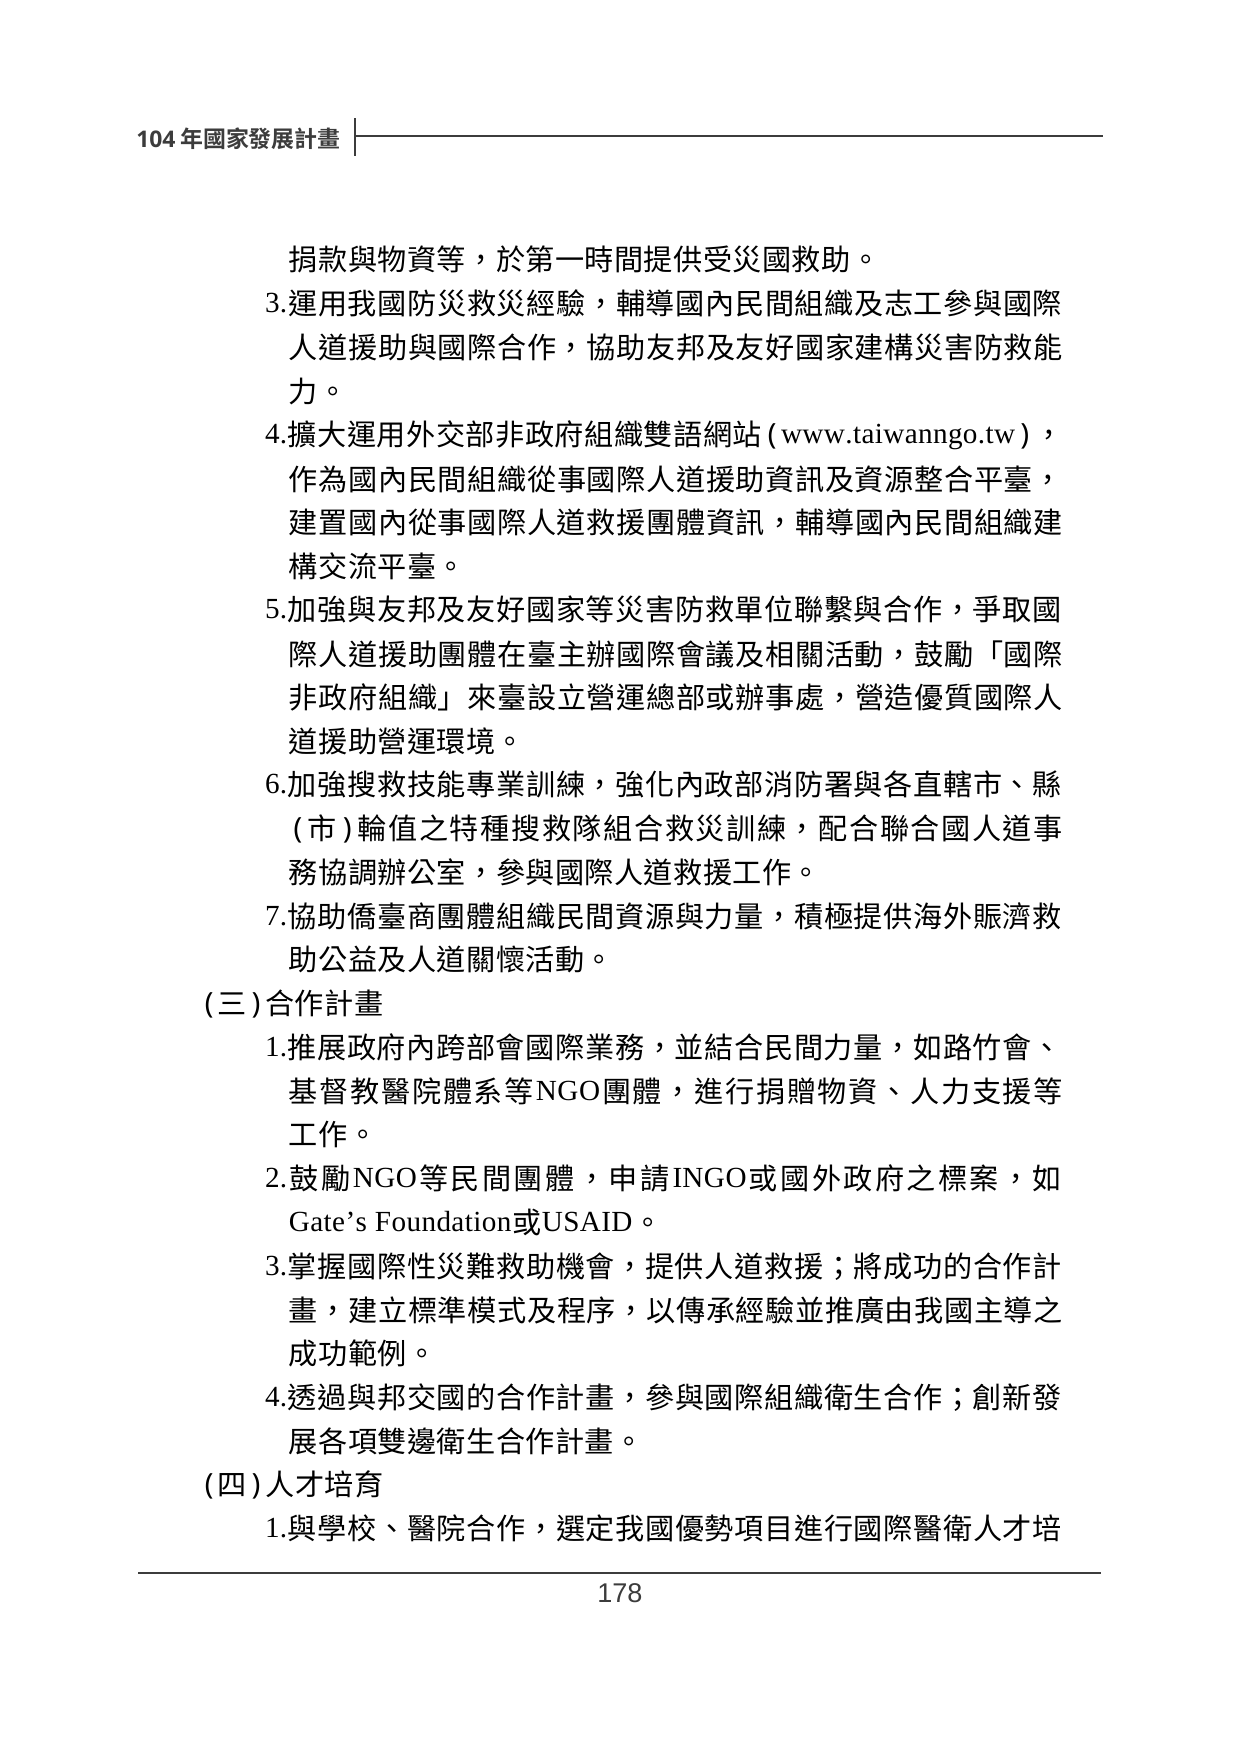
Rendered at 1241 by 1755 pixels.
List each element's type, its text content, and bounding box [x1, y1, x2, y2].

text 3.掌握國際性災難救助機會，提供人道救援；將成功的合作計畫，建立標準模式及程序，以傳承經驗並推廣由我國主導之成功範例。 [265, 1242, 1063, 1374]
text 3.運用我國防災救災經驗，輔導國內民間組織及志工參與國際人道援助與國際合作，協助友邦及友好國家建構災害防救能力。 [265, 280, 1063, 411]
text 4.透過與邦交國的合作計畫，參與國際組織衛生合作；創新發展各項雙邊衛生合作計畫。 [265, 1374, 1063, 1461]
text 捐款與物資等，於第一時間提供受災國救助。 [265, 236, 1063, 280]
text 7.協助僑臺商團體組織民間資源與力量，積極提供海外賑濟救助公益及人道關懷活動。 [265, 892, 1063, 980]
text 5.加強與友邦及友好國家等災害防救單位聯繫與合作，爭取國際人道援助團體在臺主辦國際會議及相關活動，鼓勵「國際非政府組織」來臺設立營運總部或辦事處，營造優質國際人道援助營運環境。 [265, 586, 1063, 761]
text (三)合作計畫 [200, 980, 1063, 1024]
text 2.鼓勵NGO等民間團體，申請INGO或國外政府之標案，如Gate’s Foundation或USAID。 [265, 1155, 1063, 1242]
text 1.與學校、醫院合作，選定我國優勢項目進行國際醫衛人才培 [265, 1505, 1063, 1549]
text 6.加強搜救技能專業訓練，強化內政部消防署與各直轄市、縣(市)輪值之特種搜救隊組合救災訓練，配合聯合國人道事務協調辦公室，參與國際人道救援工作。 [265, 761, 1063, 892]
text 1.推展政府內跨部會國際業務，並結合民間力量，如路竹會、基督教醫院體系等NGO團體，進行捐贈物資、人力支援等工作。 [265, 1024, 1063, 1155]
text 4.擴大運用外交部非政府組織雙語網站(www.taiwanngo.tw)，作為國內民間組織從事國際人道援助資訊及資源整合平臺，建置國內從事國際人道救援團體資訊，輔導國內民間組織建構交流平臺。 [265, 411, 1063, 586]
text (四)人才培育 [200, 1461, 1063, 1505]
